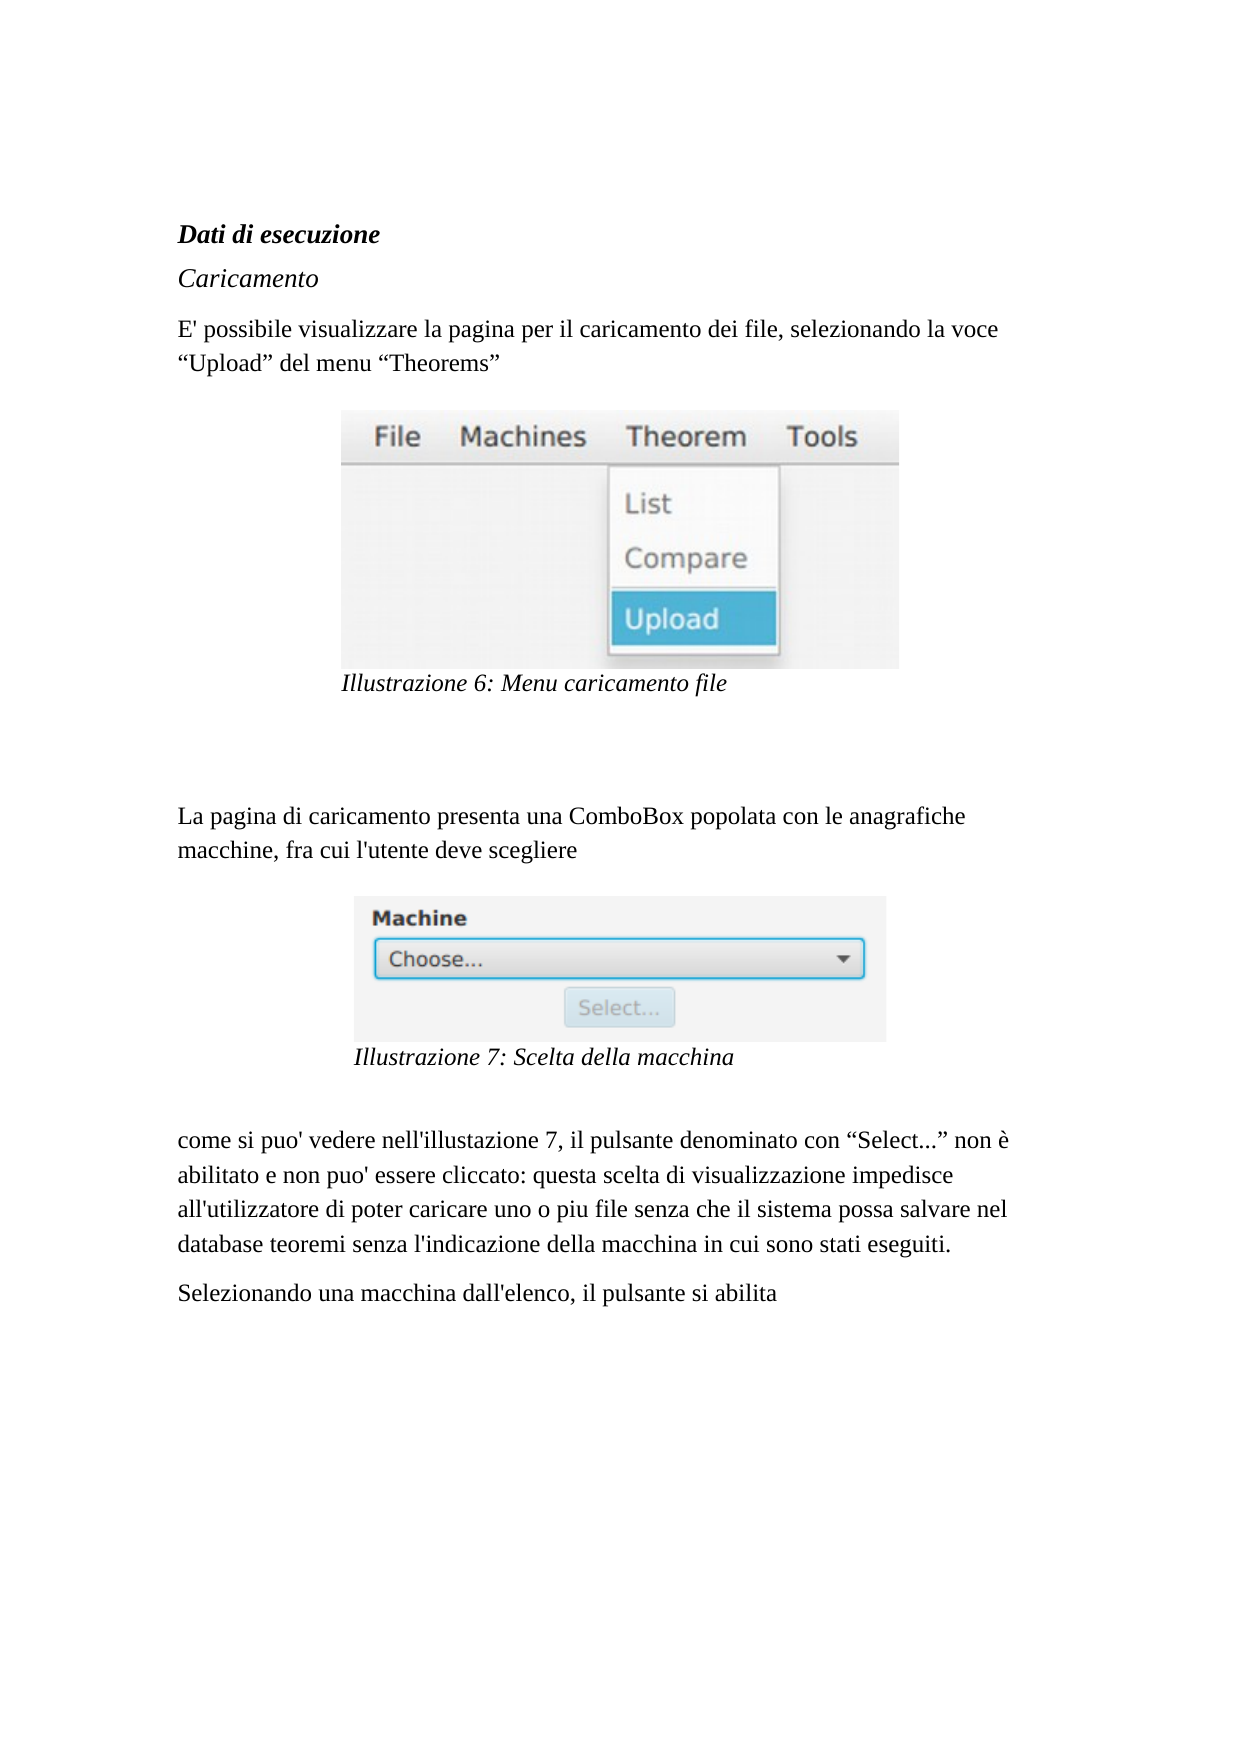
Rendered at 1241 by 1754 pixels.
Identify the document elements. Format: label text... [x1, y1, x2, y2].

text La pagina di caricamento presenta una ComboBox popolata con le anagrafiche macchine, fra cui l'utente deve scegliere [177, 801, 1063, 864]
picture [341, 410, 900, 669]
subtitle Dati di esecuzione [177, 218, 1063, 249]
text Selezionando una macchina dall'elenco, il pulsante si abilita [177, 1278, 1063, 1307]
text Illustrazione 7: Scelta della macchina [354, 1042, 887, 1071]
text Illustrazione 6: Menu caricamento file [341, 669, 899, 697]
text come si puo' vedere nell'illustazione 7, il pulsante denominato con “Select...” non è abilitato e non puo' essere cliccato: questa scelta di visualizzazione impedisce all'utilizzatore di poter caricare uno o piu file senza che il sistema possa salvare nel database teoremi senza l'indicazione della macchina in cui sono stati eseguiti. [177, 1126, 1063, 1258]
text E' possibile visualizzare la pagina per il caricamento dei file, selezionando la voce “Upload” del menu “Theorems” [177, 314, 1063, 377]
text Caricamento [177, 262, 1063, 293]
picture [353, 896, 887, 1042]
